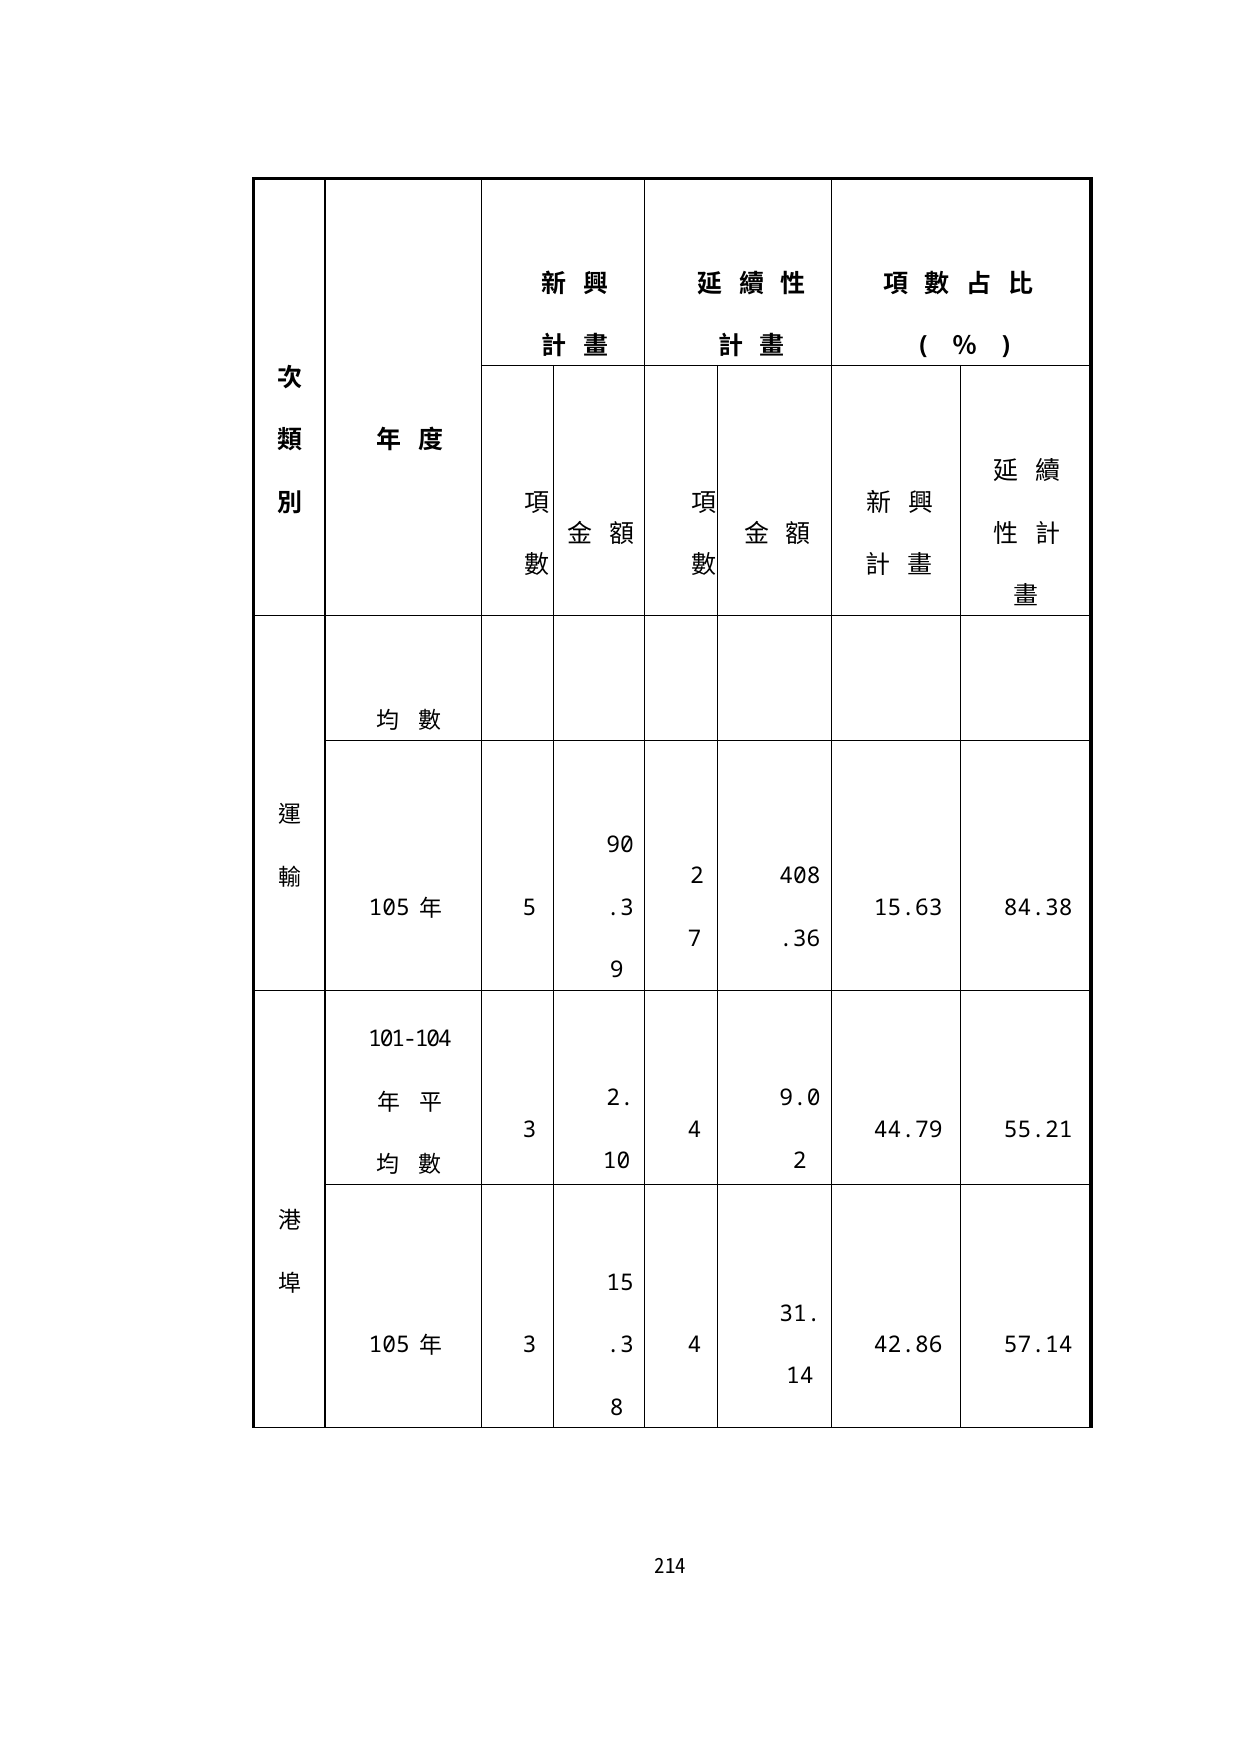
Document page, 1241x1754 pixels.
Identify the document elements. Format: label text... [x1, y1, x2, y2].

table_cell 運輸 [255, 616, 324, 990]
table_cell 4 [645, 991, 717, 1183]
table_cell [482, 616, 553, 740]
table_cell 57.14 [961, 1185, 1089, 1427]
table_cell [832, 616, 960, 740]
table_cell 2.10 [554, 991, 644, 1183]
table_cell [554, 616, 644, 740]
table_cell 15.63 [832, 741, 960, 990]
table_cell 新興計畫 [832, 366, 960, 615]
table_cell 港埠 [255, 991, 324, 1427]
table_cell 項數 [645, 366, 717, 615]
table_cell 金額 [718, 366, 831, 615]
table_header 項數占比(％) [832, 180, 1089, 365]
table_cell [718, 616, 831, 740]
table_cell [645, 616, 717, 740]
table_cell 金額 [554, 366, 644, 615]
table_cell 31.14 [718, 1185, 831, 1427]
table_header 年度 [326, 180, 481, 615]
table_cell 3 [482, 1185, 553, 1427]
table_cell 15.38 [554, 1185, 644, 1427]
table_cell 90.39 [554, 741, 644, 990]
table_cell 延續性計畫 [961, 366, 1089, 615]
table_cell 101-104年平均數 [326, 991, 481, 1183]
table_cell 408.36 [718, 741, 831, 990]
table_header 延續性計畫 [645, 180, 831, 365]
table_cell 44.79 [832, 991, 960, 1183]
table_header 新興計畫 [482, 180, 644, 365]
table_cell 均數 [326, 616, 481, 740]
table_cell 4 [645, 1185, 717, 1427]
table_cell 84.38 [961, 741, 1089, 990]
table_cell 42.86 [832, 1185, 960, 1427]
table_cell 105年 [326, 741, 481, 990]
table_header 次類別 [255, 180, 324, 615]
table_cell 9.02 [718, 991, 831, 1183]
table_cell 55.21 [961, 991, 1089, 1183]
table_cell 項數 [482, 366, 553, 615]
table_cell 27 [645, 741, 717, 990]
table_cell 3 [482, 991, 553, 1183]
table_cell 105年 [326, 1185, 481, 1427]
table_cell [961, 616, 1089, 740]
table_cell 5 [482, 741, 553, 990]
